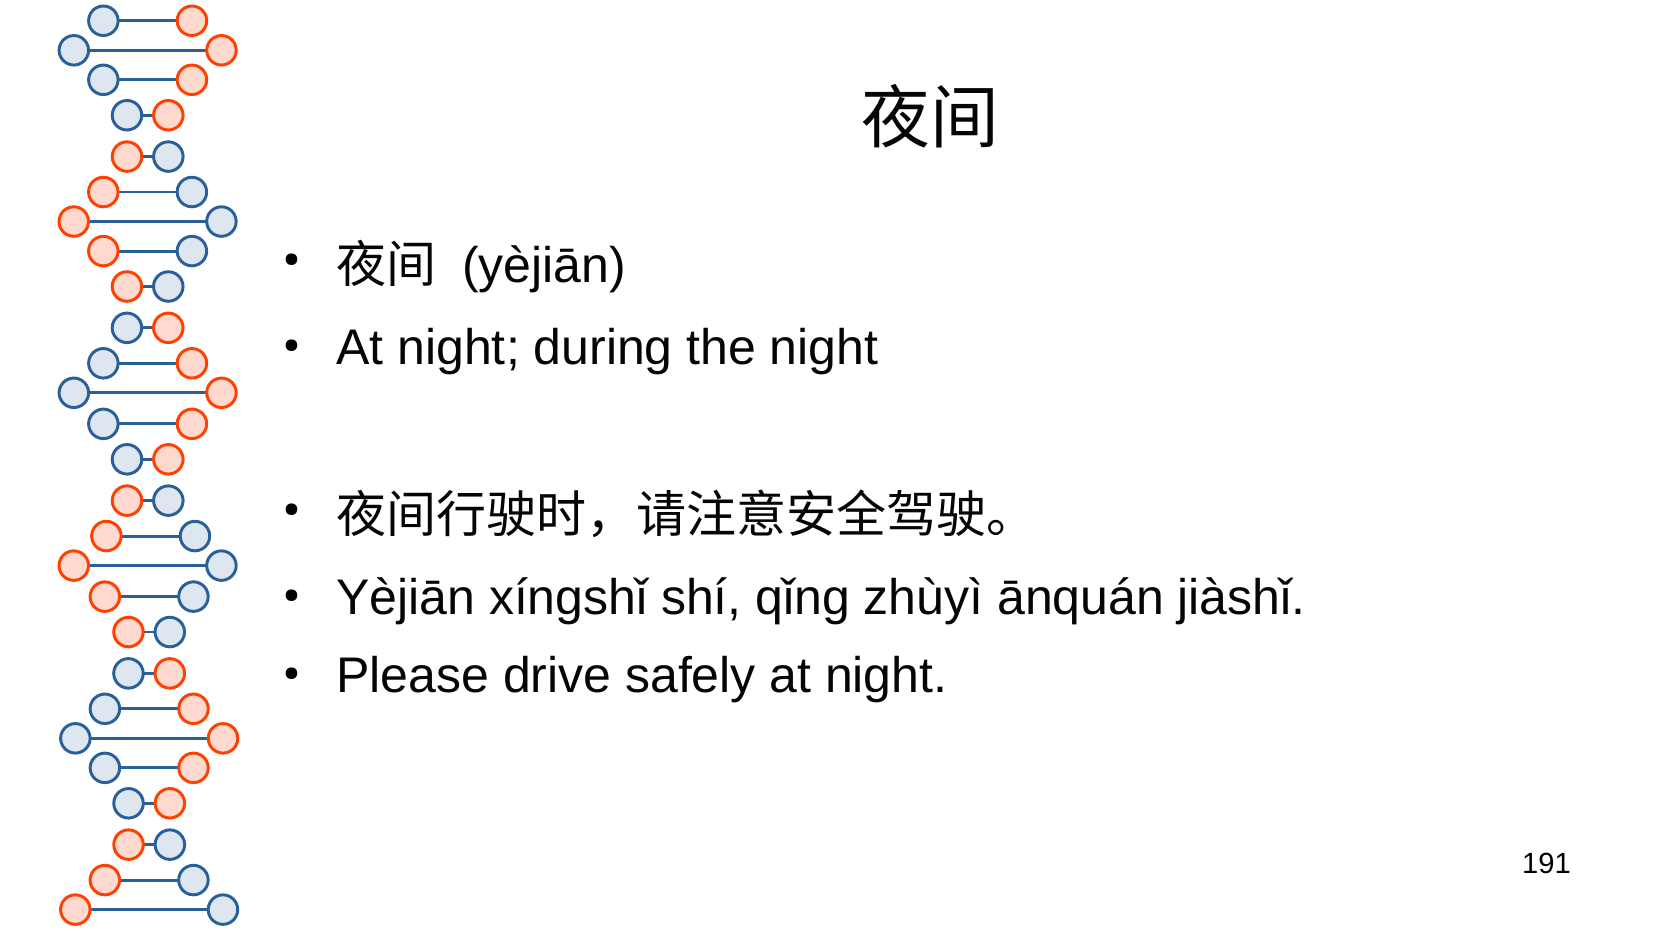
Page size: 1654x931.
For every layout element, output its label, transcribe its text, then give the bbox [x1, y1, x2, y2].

title 夜间 [265, 35, 1595, 189]
list 夜间 (yèjiān) At night; during the night 夜间行驶时，请注意安全驾驶。 Yèjiān xíngshǐ shí, qǐng zhùyì ānquán jiàshǐ. Please drive safely at night. [265, 224, 1595, 764]
